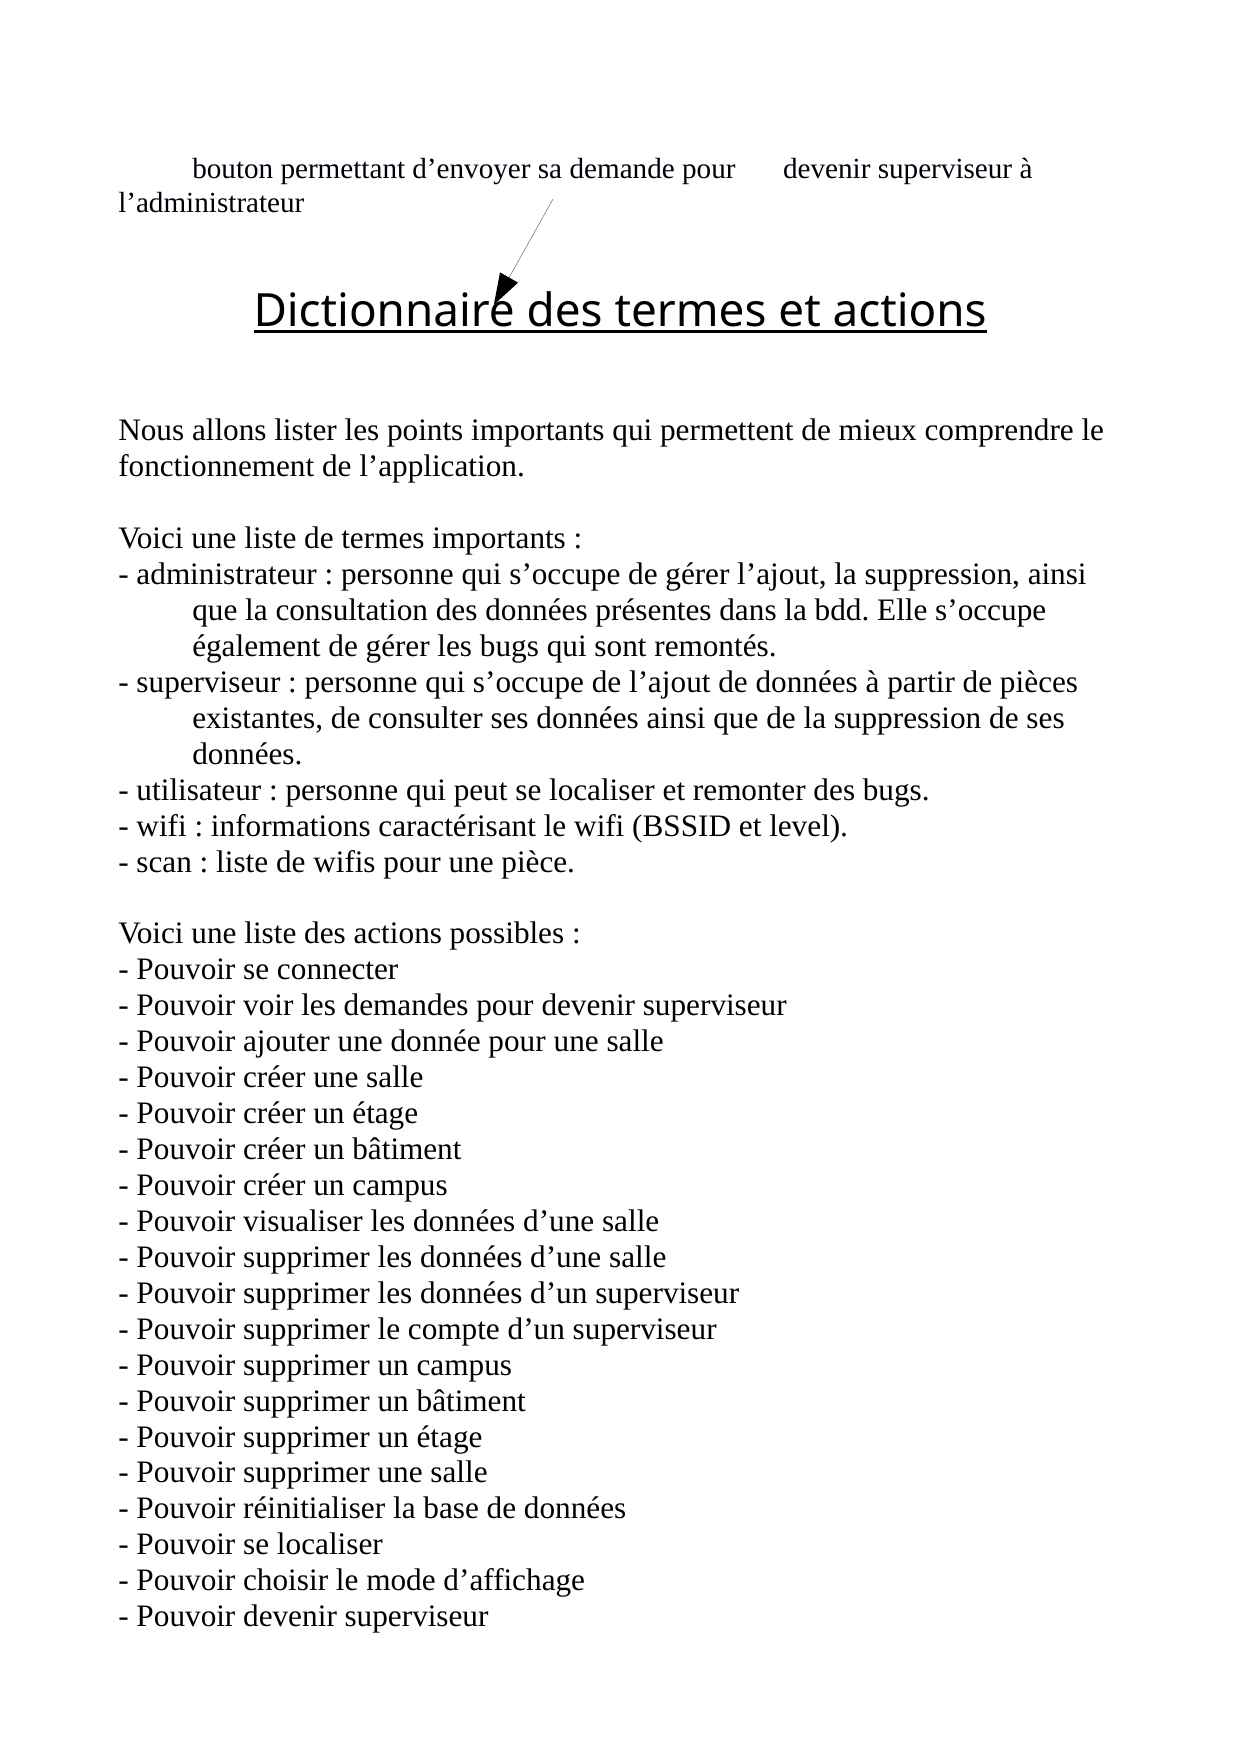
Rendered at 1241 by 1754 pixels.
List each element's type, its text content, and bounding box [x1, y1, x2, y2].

text - administrateur : personne qui s’occupe de gérer l’ajout, la suppression, ainsi que la consultation des données présentes dans la bdd. Elle s’occupe également de gérer les bugs qui sont remontés. [118, 555, 1122, 663]
text - utilisateur : personne qui peut se localiser et remonter des bugs. [118, 771, 1122, 807]
text - Pouvoir supprimer un étage [118, 1418, 1122, 1454]
text - Pouvoir créer une salle [118, 1058, 1122, 1094]
text - Pouvoir voir les demandes pour devenir superviseur [118, 987, 1122, 1022]
text - Pouvoir réinitialiser la base de données [118, 1490, 1122, 1526]
text - Pouvoir supprimer une salle [118, 1454, 1122, 1490]
text - wifi : informations caractérisant le wifi (BSSID et level). [118, 807, 1122, 843]
text - Pouvoir créer un campus [118, 1166, 1122, 1202]
text bouton permettant d’envoyer sa demande pour devenir superviseur à l’administrateur [118, 152, 1122, 219]
text - Pouvoir créer un bâtiment [118, 1130, 1122, 1166]
text - Pouvoir supprimer les données d’un superviseur [118, 1274, 1122, 1310]
text - Pouvoir ajouter une donnée pour une salle [118, 1022, 1122, 1058]
text - Pouvoir supprimer les données d’une salle [118, 1238, 1122, 1274]
text fonctionnement de l’application. [118, 447, 1122, 483]
text Nous allons lister les points importants qui permettent de mieux comprendre le [118, 412, 1122, 447]
subtitle Dictionnaire des termes et actions [118, 277, 1122, 340]
text - Pouvoir devenir superviseur [118, 1597, 1122, 1633]
text - Pouvoir créer un étage [118, 1094, 1122, 1130]
text - Pouvoir se localiser [118, 1526, 1122, 1562]
text - Pouvoir visualiser les données d’une salle [118, 1202, 1122, 1238]
text - Pouvoir supprimer le compte d’un superviseur [118, 1310, 1122, 1346]
text - Pouvoir supprimer un campus [118, 1346, 1122, 1382]
text - scan : liste de wifis pour une pièce. [118, 843, 1122, 879]
text - Pouvoir choisir le mode d’affichage [118, 1562, 1122, 1597]
text Voici une liste des actions possibles : [118, 915, 1122, 951]
text Voici une liste de termes importants : [118, 519, 1122, 555]
text - superviseur : personne qui s’occupe de l’ajout de données à partir de pièces existantes, de consulter ses données ainsi que de la suppression de ses données. [118, 663, 1122, 771]
text - Pouvoir se connecter [118, 951, 1122, 987]
text - Pouvoir supprimer un bâtiment [118, 1382, 1122, 1418]
